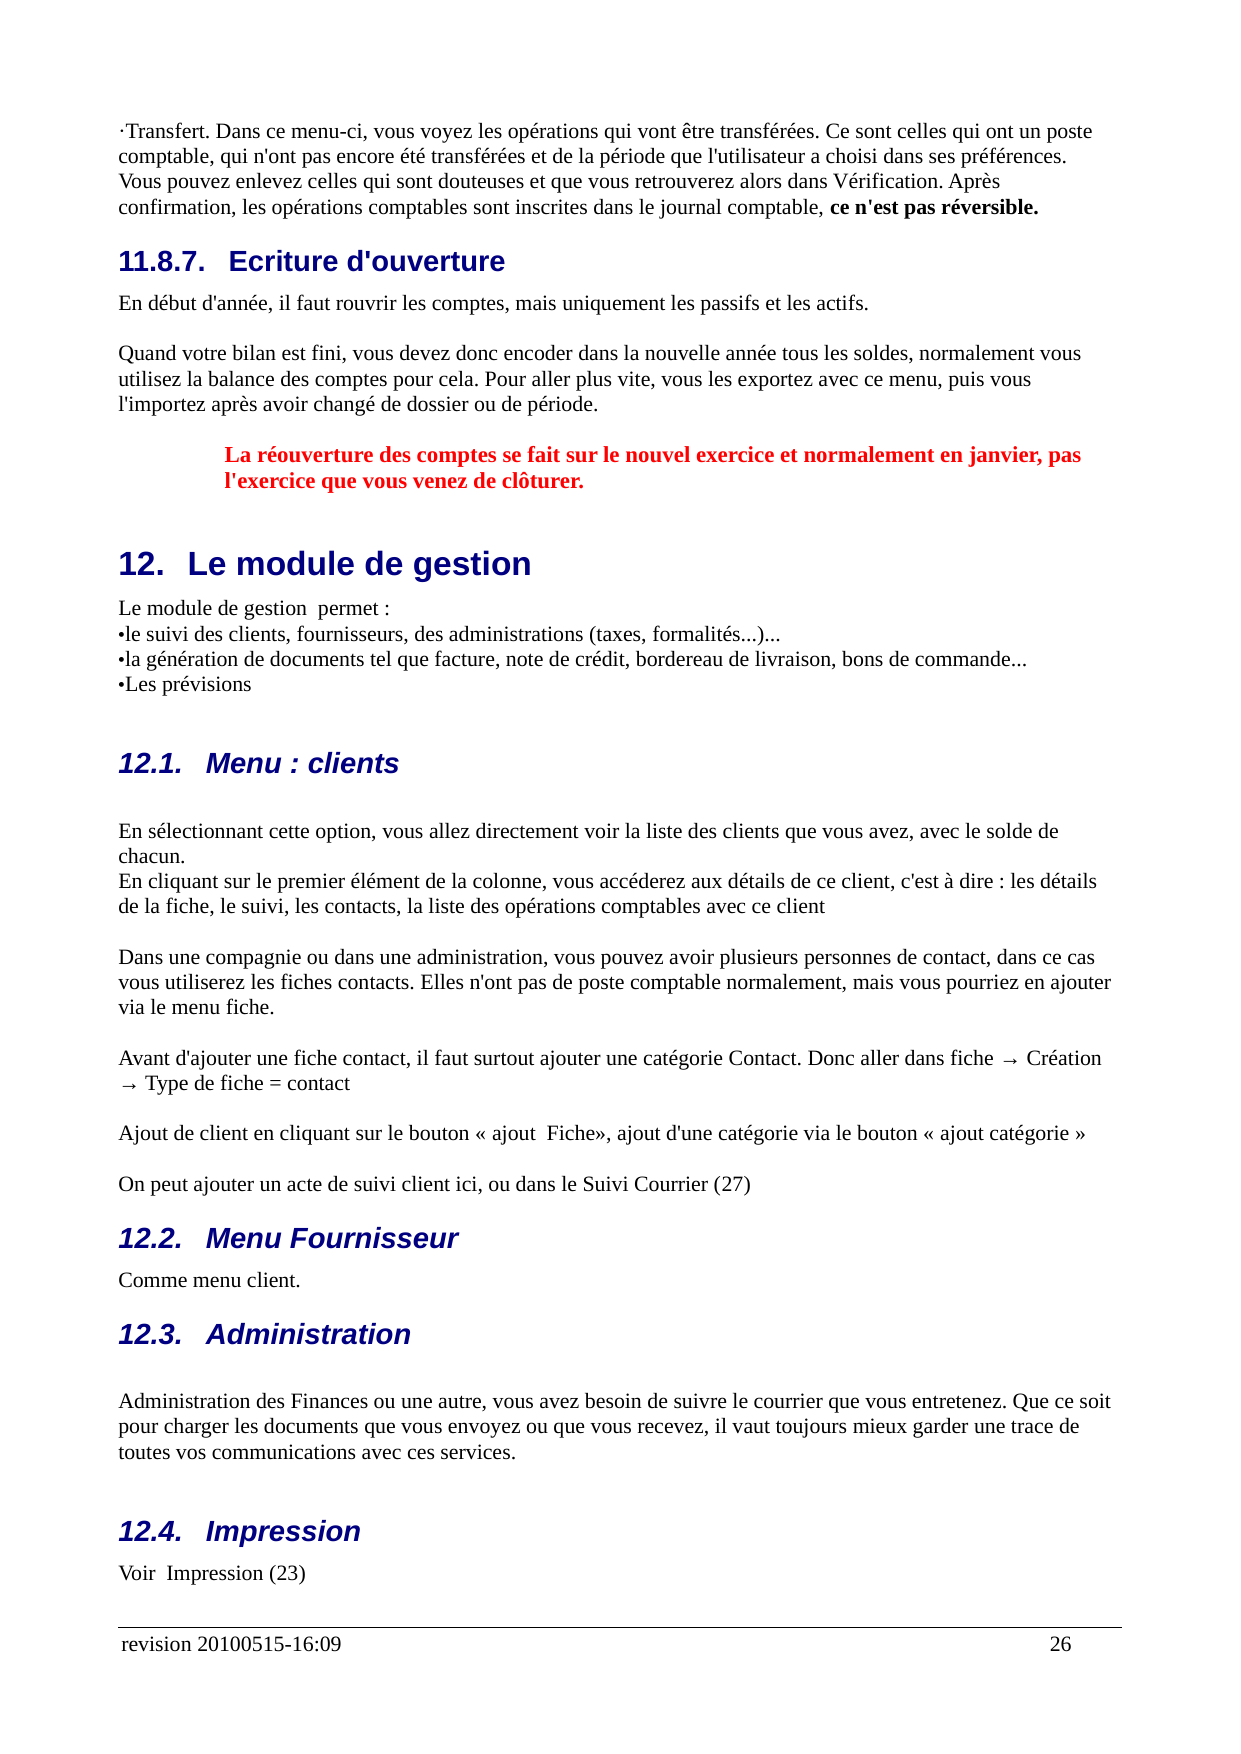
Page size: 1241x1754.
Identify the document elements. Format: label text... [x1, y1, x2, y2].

subtitle Impression [118, 1514, 1122, 1548]
text En sélectionnant cette option, vous allez directement voir la liste des clients que vous avez, avec le solde de chacun. [118, 818, 1122, 868]
text En début d'année, il faut rouvrir les comptes, mais uniquement les passifs et les actifs. [118, 290, 1122, 315]
text On peut ajouter un acte de suivi client ici, ou dans le Suivi Courrier (27) [118, 1171, 1122, 1196]
list Les prévisions [118, 671, 1122, 696]
text Ajout de client en cliquant sur le bouton « ajout Fiche», ajout d'une catégorie via le bouton « ajout catégorie » [118, 1120, 1122, 1145]
text En cliquant sur le premier élément de la colonne, vous accéderez aux détails de ce client, c'est à dire : les détails de la fiche, le suivi, les contacts, la liste des opérations comptables avec ce client [118, 868, 1122, 918]
text Quand votre bilan est fini, vous devez donc encoder dans la nouvelle année tous les soldes, normalement vous utilisez la balance des comptes pour cela. Pour aller plus vite, vous les exportez avec ce menu, puis vous l'importez après avoir changé de dossier ou de période. [118, 340, 1122, 416]
list la génération de documents tel que facture, note de crédit, bordereau de livraison, bons de commande... [118, 646, 1122, 671]
text Vous pouvez enlevez celles qui sont douteuses et que vous retrouverez alors dans Vérification. Après confirmation, les opérations comptables sont inscrites dans le journal comptable, ce n'est pas réversible. [118, 168, 1122, 219]
text Dans une compagnie ou dans une administration, vous pouvez avoir plusieurs personnes de contact, dans ce cas vous utiliserez les fiches contacts. Elles n'ont pas de poste comptable normalement, mais vous pourriez en ajouter via le menu fiche. [118, 944, 1122, 1019]
text Administration des Finances ou une autre, vous avez besoin de suivre le courrier que vous entretenez. Que ce soit pour charger les documents que vous envoyez ou que vous recevez, il vaut toujours mieux garder une trace de toutes vos communications avec ces services. [118, 1388, 1122, 1464]
text Le module de gestion permet : [118, 595, 1122, 621]
text Avant d'ajouter une fiche contact, il faut surtout ajouter une catégorie Contact. Donc aller dans fiche → Création → Type de fiche = contact [118, 1044, 1122, 1095]
text Comme menu client. [118, 1267, 1122, 1292]
subtitle Menu Fournisseur [118, 1221, 1122, 1254]
list le suivi des clients, fournisseurs, des administrations (taxes, formalités...)... [118, 621, 1122, 646]
text ·Transfert. Dans ce menu-ci, vous voyez les opérations qui vont être transférées. Ce sont celles qui ont un poste comptable, qui n'ont pas encore été transférées et de la période que l'utilisateur a choisi dans ses préférences. [118, 118, 1122, 168]
text La réouverture des comptes se fait sur le nouvel exercice et normalement en janvier, pas l'exercice que vous venez de clôturer. [224, 441, 1122, 494]
subtitle Menu : clients [118, 746, 1122, 780]
text Voir Impression (23) [118, 1560, 1122, 1585]
subtitle Le module de gestion [118, 544, 1122, 583]
subtitle Administration [118, 1317, 1122, 1351]
subtitle Ecriture d'ouverture [118, 244, 1122, 277]
